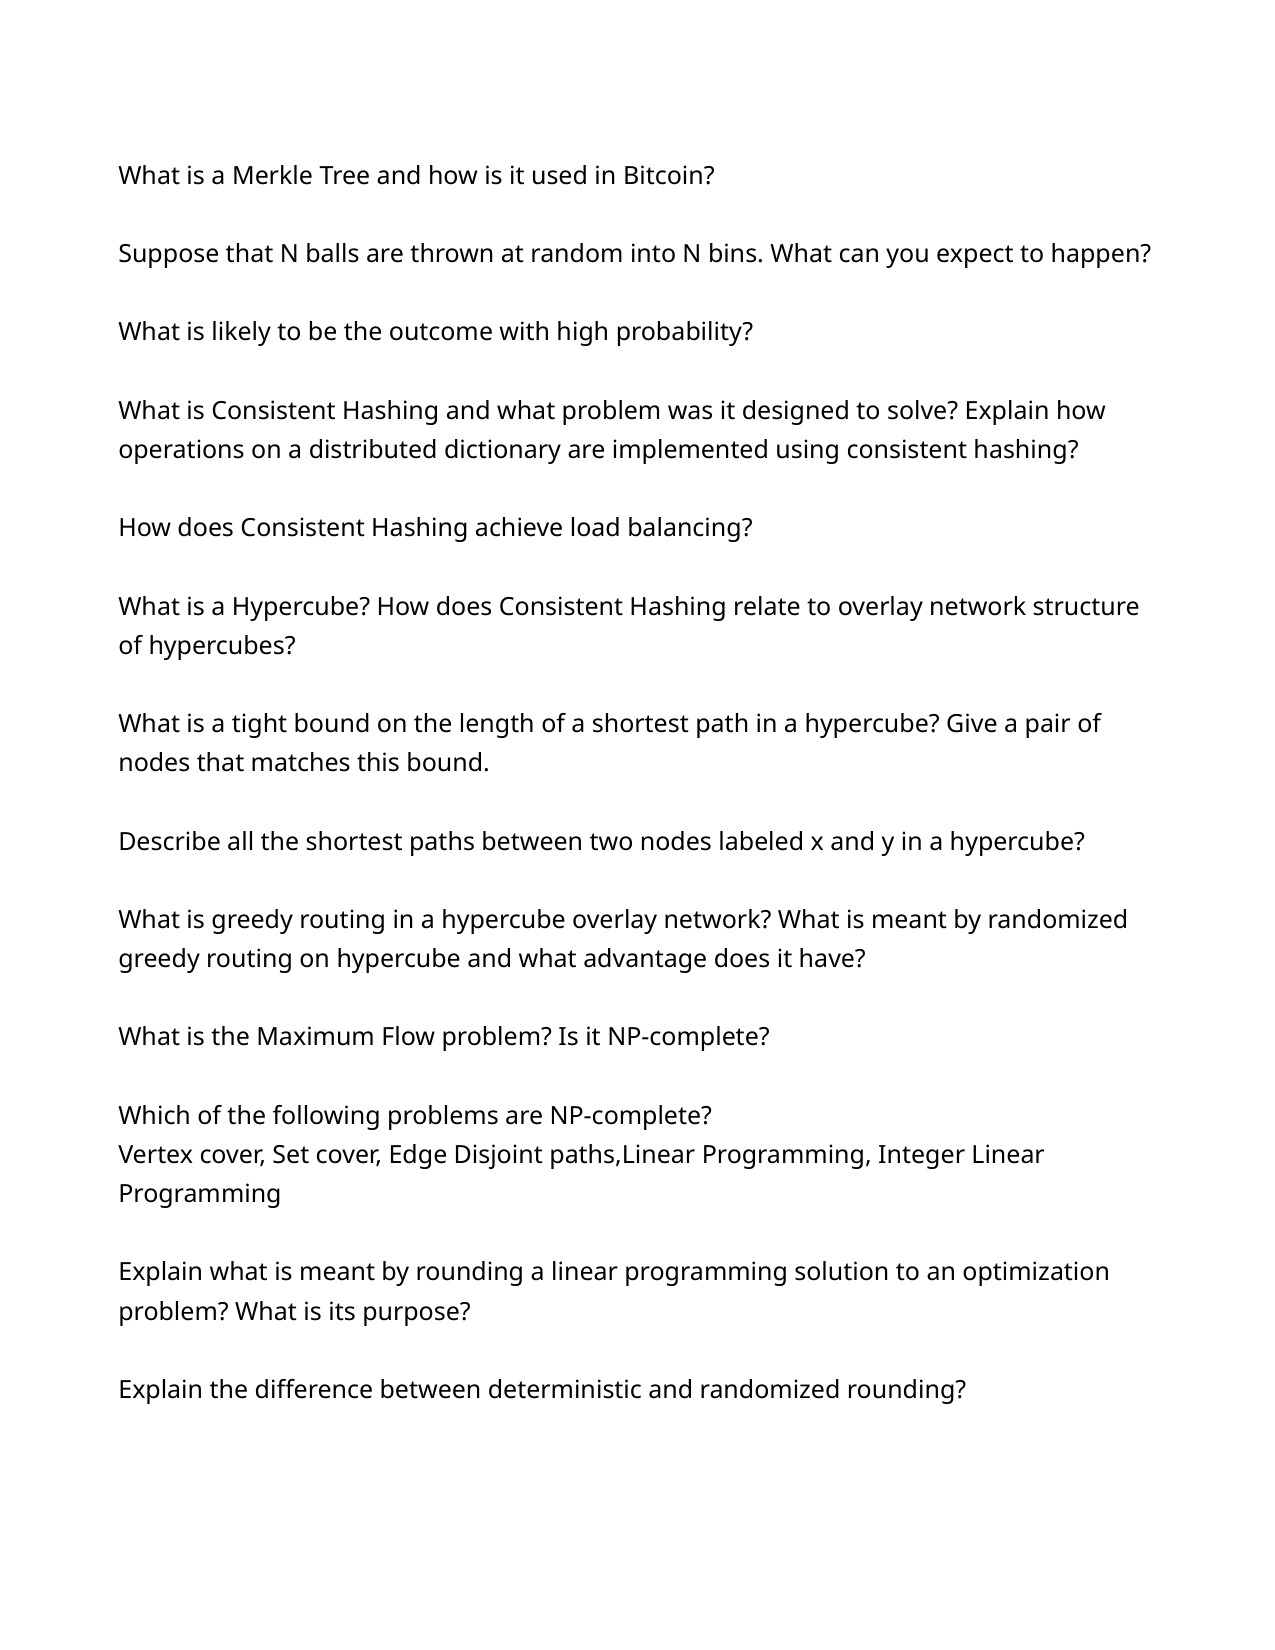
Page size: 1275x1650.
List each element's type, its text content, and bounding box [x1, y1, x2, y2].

text Which of the following problems are NP-complete? Vertex cover, Set cover, Edge Disjoint paths,Linear Programming, Integer Linear Programming [118, 1058, 1157, 1210]
text Explain what is meant by rounding a linear programming solution to an optimization problem? What is its purpose? [118, 1215, 1157, 1327]
text How does Consistent Hashing achieve load balancing? [118, 471, 1157, 544]
text Explain the difference between deterministic and randomized rounding? [118, 1332, 1157, 1406]
text What is the Maximum Flow problem? Is it NP-complete? [118, 980, 1157, 1053]
text Suppose that N balls are thrown at random into N bins. What can you expect to happen? [118, 196, 1157, 270]
text What is likely to be the outcome with high probability? [118, 314, 1157, 348]
text What is a Hypercube? How does Consistent Hashing relate to overlay network structure of hypercubes? [118, 549, 1157, 661]
text What is a tight bound on the length of a shortest path in a hypercube? Give a pair of nodes that matches this bound. [118, 666, 1157, 779]
text Describe all the shortest paths between two nodes labeled x and y in a hypercube? [118, 784, 1157, 857]
text What is Consistent Hashing and what problem was it designed to solve? Explain how operations on a distributed dictionary are implemented using consistent hashing? [118, 392, 1157, 466]
text What is greedy routing in a hypercube overlay network? What is meant by randomized greedy routing on hypercube and what advantage does it have? [118, 862, 1157, 975]
text What is a Merkle Tree and how is it used in Bitcoin? [118, 118, 1157, 191]
